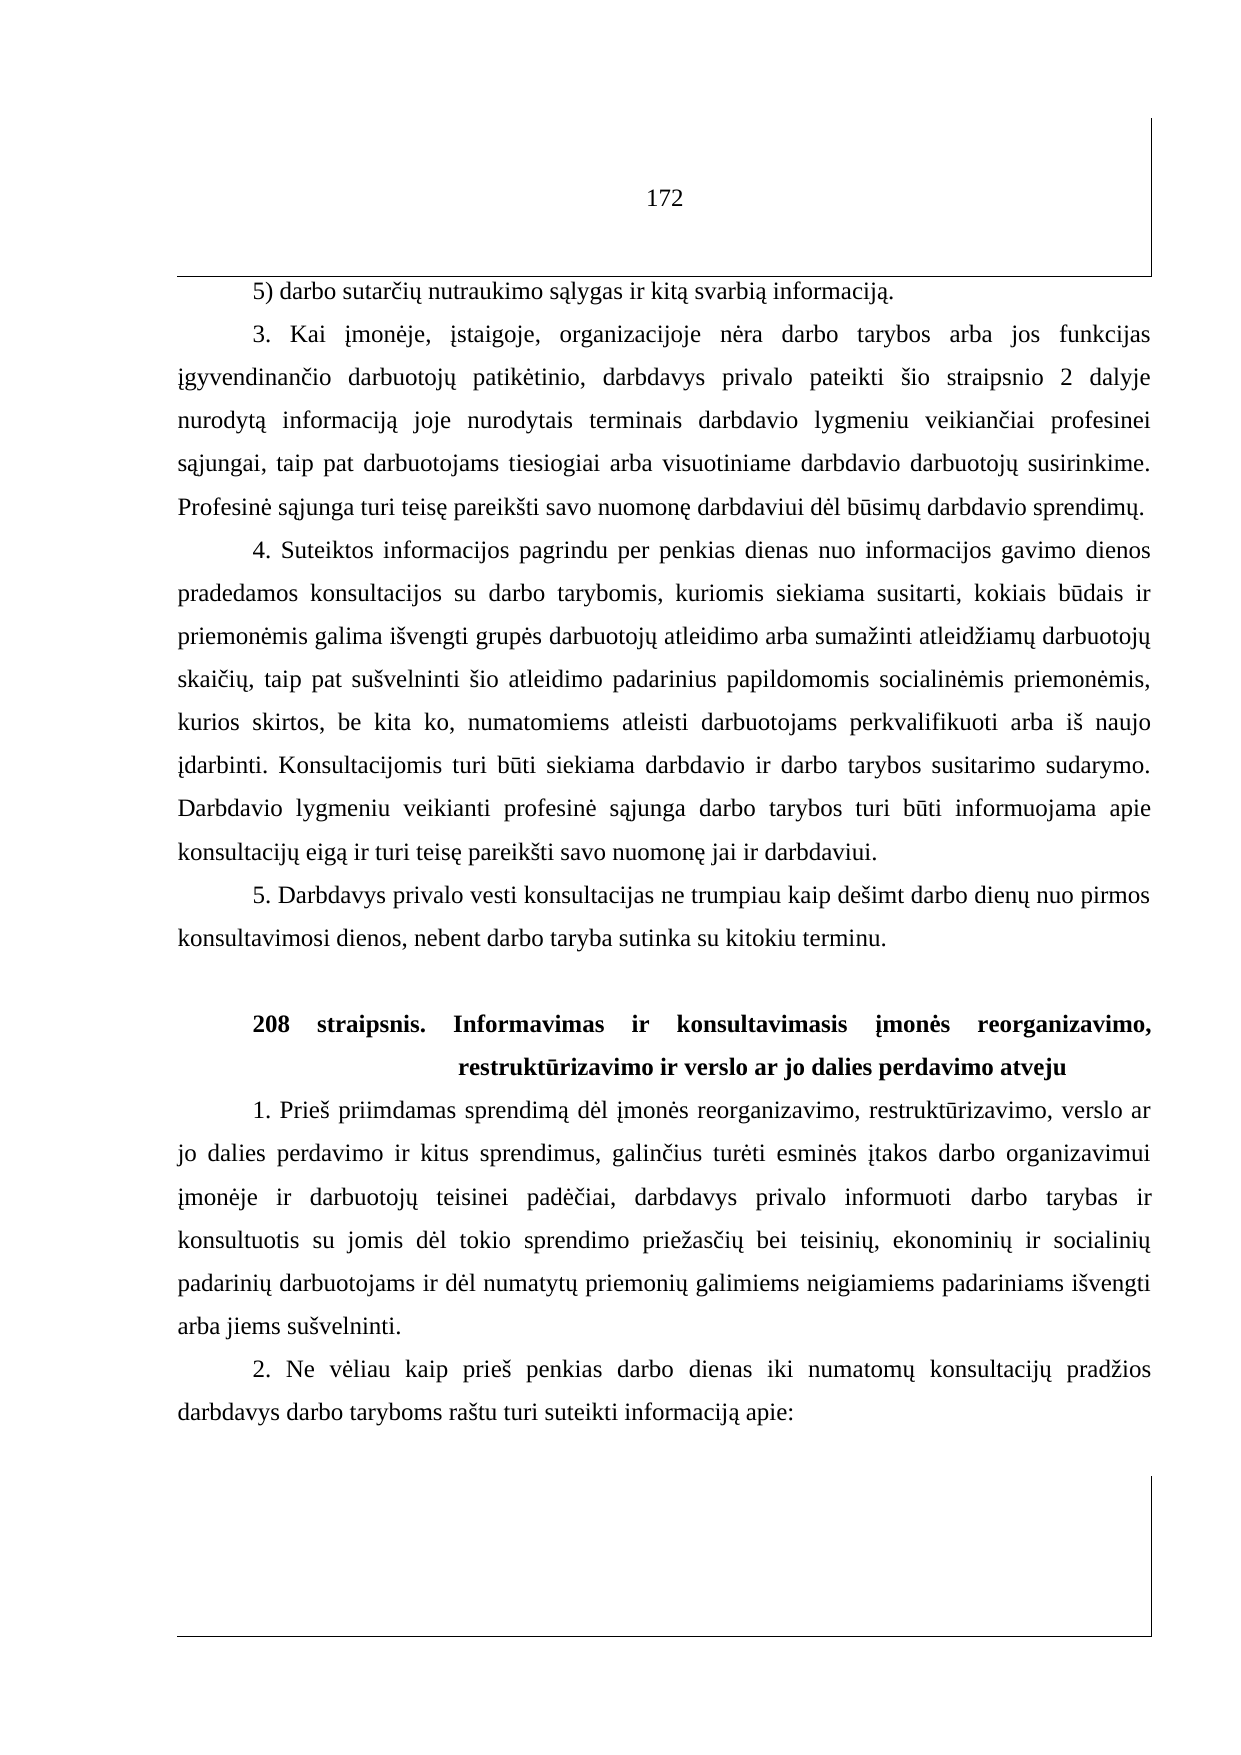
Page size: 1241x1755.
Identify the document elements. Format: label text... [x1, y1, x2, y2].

text 5) darbo sutarčių nutraukimo sąlygas ir kitą svarbią informaciją. [177, 276, 1152, 305]
text 3. Kai įmonėje, įstaigoje, organizacijoje nėra darbo tarybos arba jos funkcijas įgyvendinančio darbuotojų patikėtinio, darbdavys privalo pateikti šio straipsnio 2 dalyje nurodytą informaciją joje nurodytais terminais darbdavio lygmeniu veikiančiai profesinei sąjungai, taip pat darbuotojams tiesiogiai arba visuotiniame darbdavio darbuotojų susirinkime. Profesinė sąjunga turi teisę pareikšti savo nuomonę darbdaviui dėl būsimų darbdavio sprendimų. [177, 319, 1152, 520]
text 5. Darbdavys privalo vesti konsultacijas ne trumpiau kaip dešimt darbo dienų nuo pirmos konsultavimosi dienos, nebent darbo taryba sutinka su kitokiu terminu. [177, 880, 1152, 952]
text 1. Prieš priimdamas sprendimą dėl įmonės reorganizavimo, restruktūrizavimo, verslo ar jo dalies perdavimo ir kitus sprendimus, galinčius turėti esminės įtakos darbo organizavimui įmonėje ir darbuotojų teisinei padėčiai, darbdavys privalo informuoti darbo tarybas ir konsultuotis su jomis dėl tokio sprendimo priežasčių bei teisinių, ekonominių ir socialinių padarinių darbuotojams ir dėl numatytų priemonių galimiems neigiamiems padariniams išvengti arba jiems sušvelninti. [177, 1095, 1152, 1340]
text 2. Ne vėliau kaip prieš penkias darbo dienas iki numatomų konsultacijų pradžios darbdavys darbo taryboms raštu turi suteikti informaciją apie: [177, 1354, 1152, 1426]
text 208 straipsnis. Informavimas ir konsultavimasis įmonės reorganizavimo, restruktūrizavimo ir verslo ar jo dalies perdavimo atveju [252, 1009, 1152, 1081]
text 4. Suteiktos informacijos pagrindu per penkias dienas nuo informacijos gavimo dienos pradedamos konsultacijos su darbo tarybomis, kuriomis siekiama susitarti, kokiais būdais ir priemonėmis galima išvengti grupės darbuotojų atleidimo arba sumažinti atleidžiamų darbuotojų skaičių, taip pat sušvelninti šio atleidimo padarinius papildomomis socialinėmis priemonėmis, kurios skirtos, be kita ko, numatomiems atleisti darbuotojams perkvalifikuoti arba iš naujo įdarbinti. Konsultacijomis turi būti siekiama darbdavio ir darbo tarybos susitarimo sudarymo. Darbdavio lygmeniu veikianti profesinė sąjunga darbo tarybos turi būti informuojama apie konsultacijų eigą ir turi teisę pareikšti savo nuomonę jai ir darbdaviui. [177, 535, 1152, 865]
